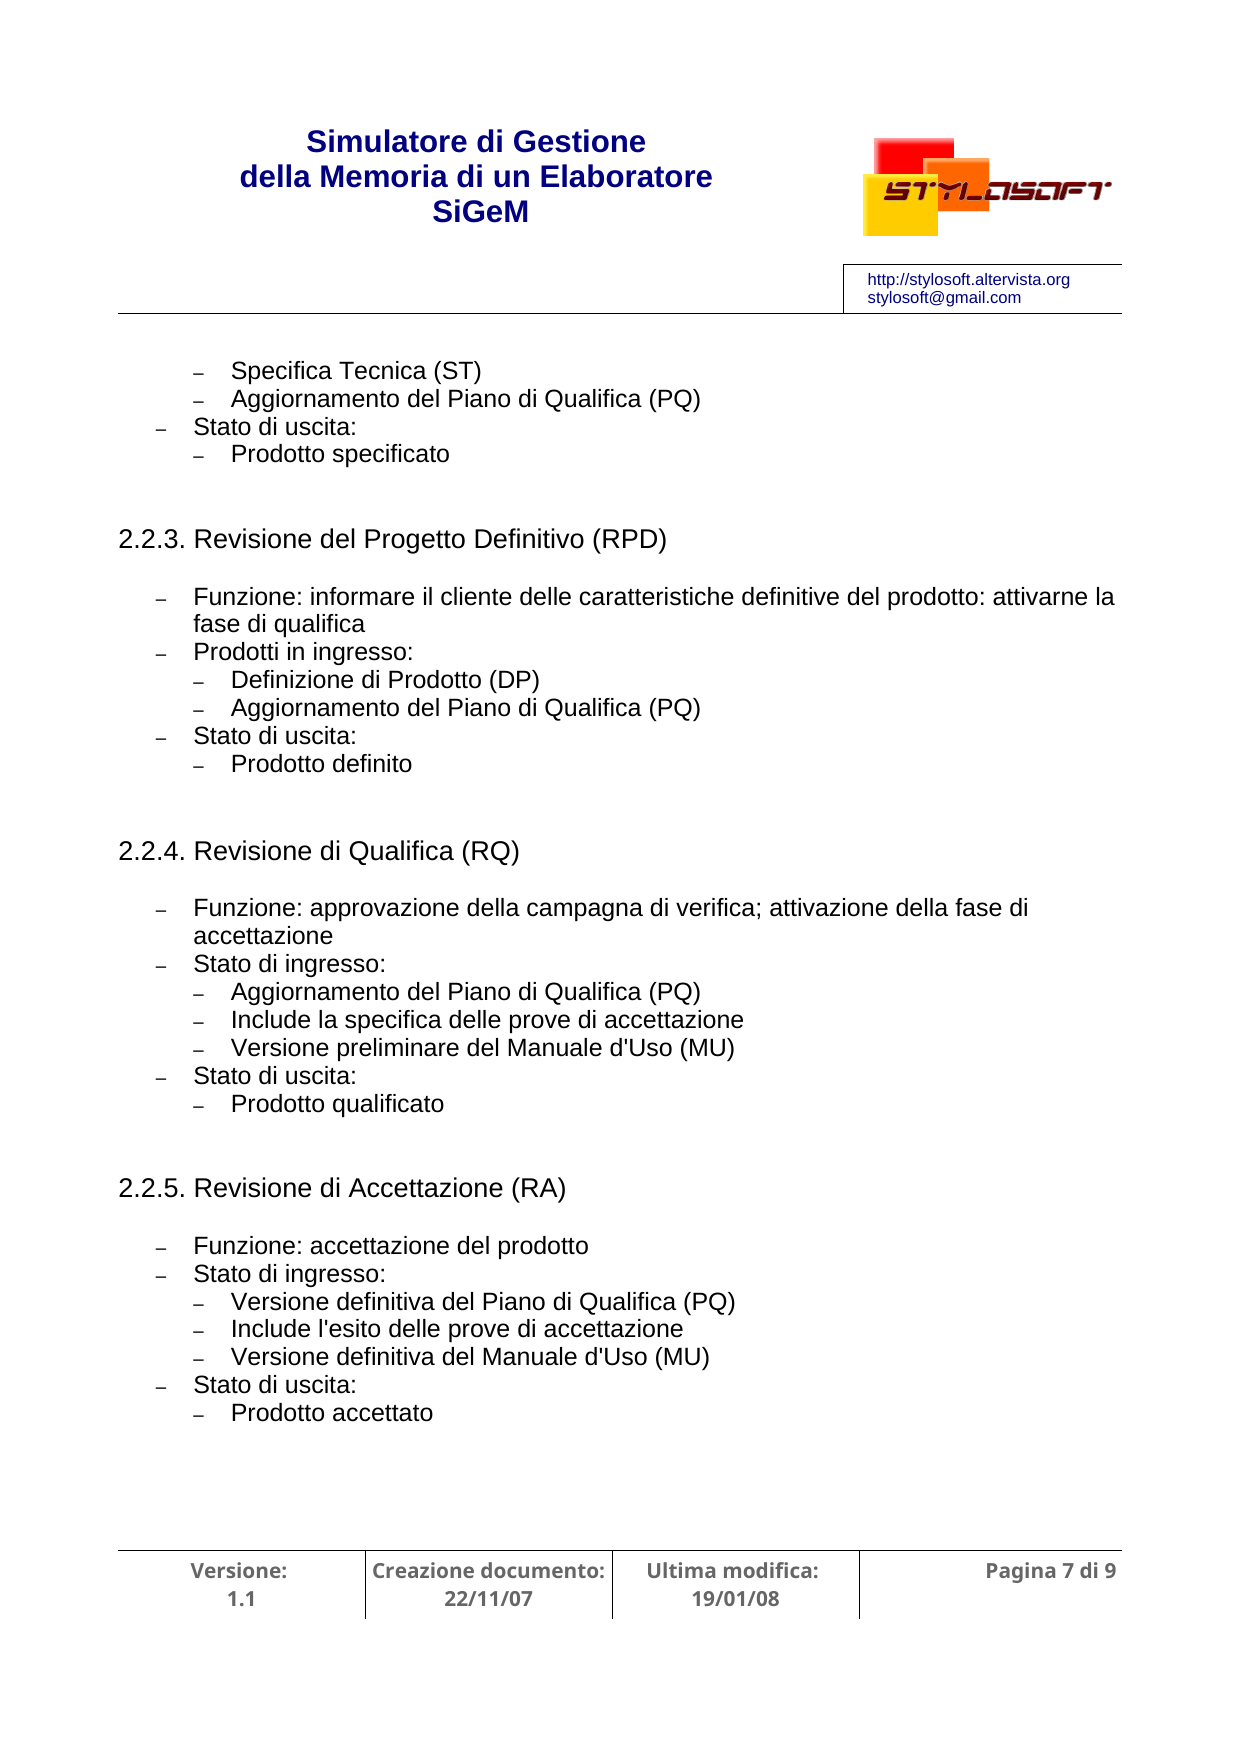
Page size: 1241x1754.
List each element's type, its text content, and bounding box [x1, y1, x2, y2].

list Stato di uscita: [156, 412, 1122, 440]
list Funzione: accettazione del prodotto [156, 1232, 1122, 1259]
list Aggiornamento del Piano di Qualifica (PQ) [193, 978, 1122, 1006]
list Include la specifica delle prove di accettazione [193, 1006, 1122, 1034]
list Prodotti in ingresso: [156, 638, 1122, 666]
list Versione definitiva del Manuale d'Uso (MU) [193, 1343, 1122, 1371]
list Stato di ingresso: [156, 950, 1122, 978]
list Prodotto qualificato [193, 1089, 1122, 1117]
picture [848, 123, 1117, 247]
text 2.2.4. Revisione di Qualifica (RQ) [118, 836, 1122, 866]
list Specifica Tecnica (ST) [193, 357, 1122, 384]
list Prodotto definito [193, 750, 1122, 778]
list Aggiornamento del Piano di Qualifica (PQ) [193, 694, 1122, 722]
list Funzione: informare il cliente delle caratteristiche definitive del prodotto: attivarne la fase di qualifica [156, 582, 1122, 638]
list Prodotto accettato [193, 1399, 1122, 1427]
text 2.2.3. Revisione del Progetto Definitivo (RPD) [118, 524, 1122, 554]
list Definizione di Prodotto (DP) [193, 666, 1122, 694]
list Funzione: approvazione della campagna di verifica; attivazione della fase di accettazione [156, 894, 1122, 950]
list Stato di uscita: [156, 1371, 1122, 1399]
list Include l'esito delle prove di accettazione [193, 1315, 1122, 1343]
list Versione definitiva del Piano di Qualifica (PQ) [193, 1287, 1122, 1315]
list Stato di uscita: [156, 722, 1122, 750]
list Stato di ingresso: [156, 1259, 1122, 1287]
list Stato di uscita: [156, 1062, 1122, 1089]
list Prodotto specificato [193, 440, 1122, 468]
list Versione preliminare del Manuale d'Uso (MU) [193, 1034, 1122, 1062]
text 2.2.5. Revisione di Accettazione (RA) [118, 1173, 1122, 1204]
list Aggiornamento del Piano di Qualifica (PQ) [193, 384, 1122, 412]
